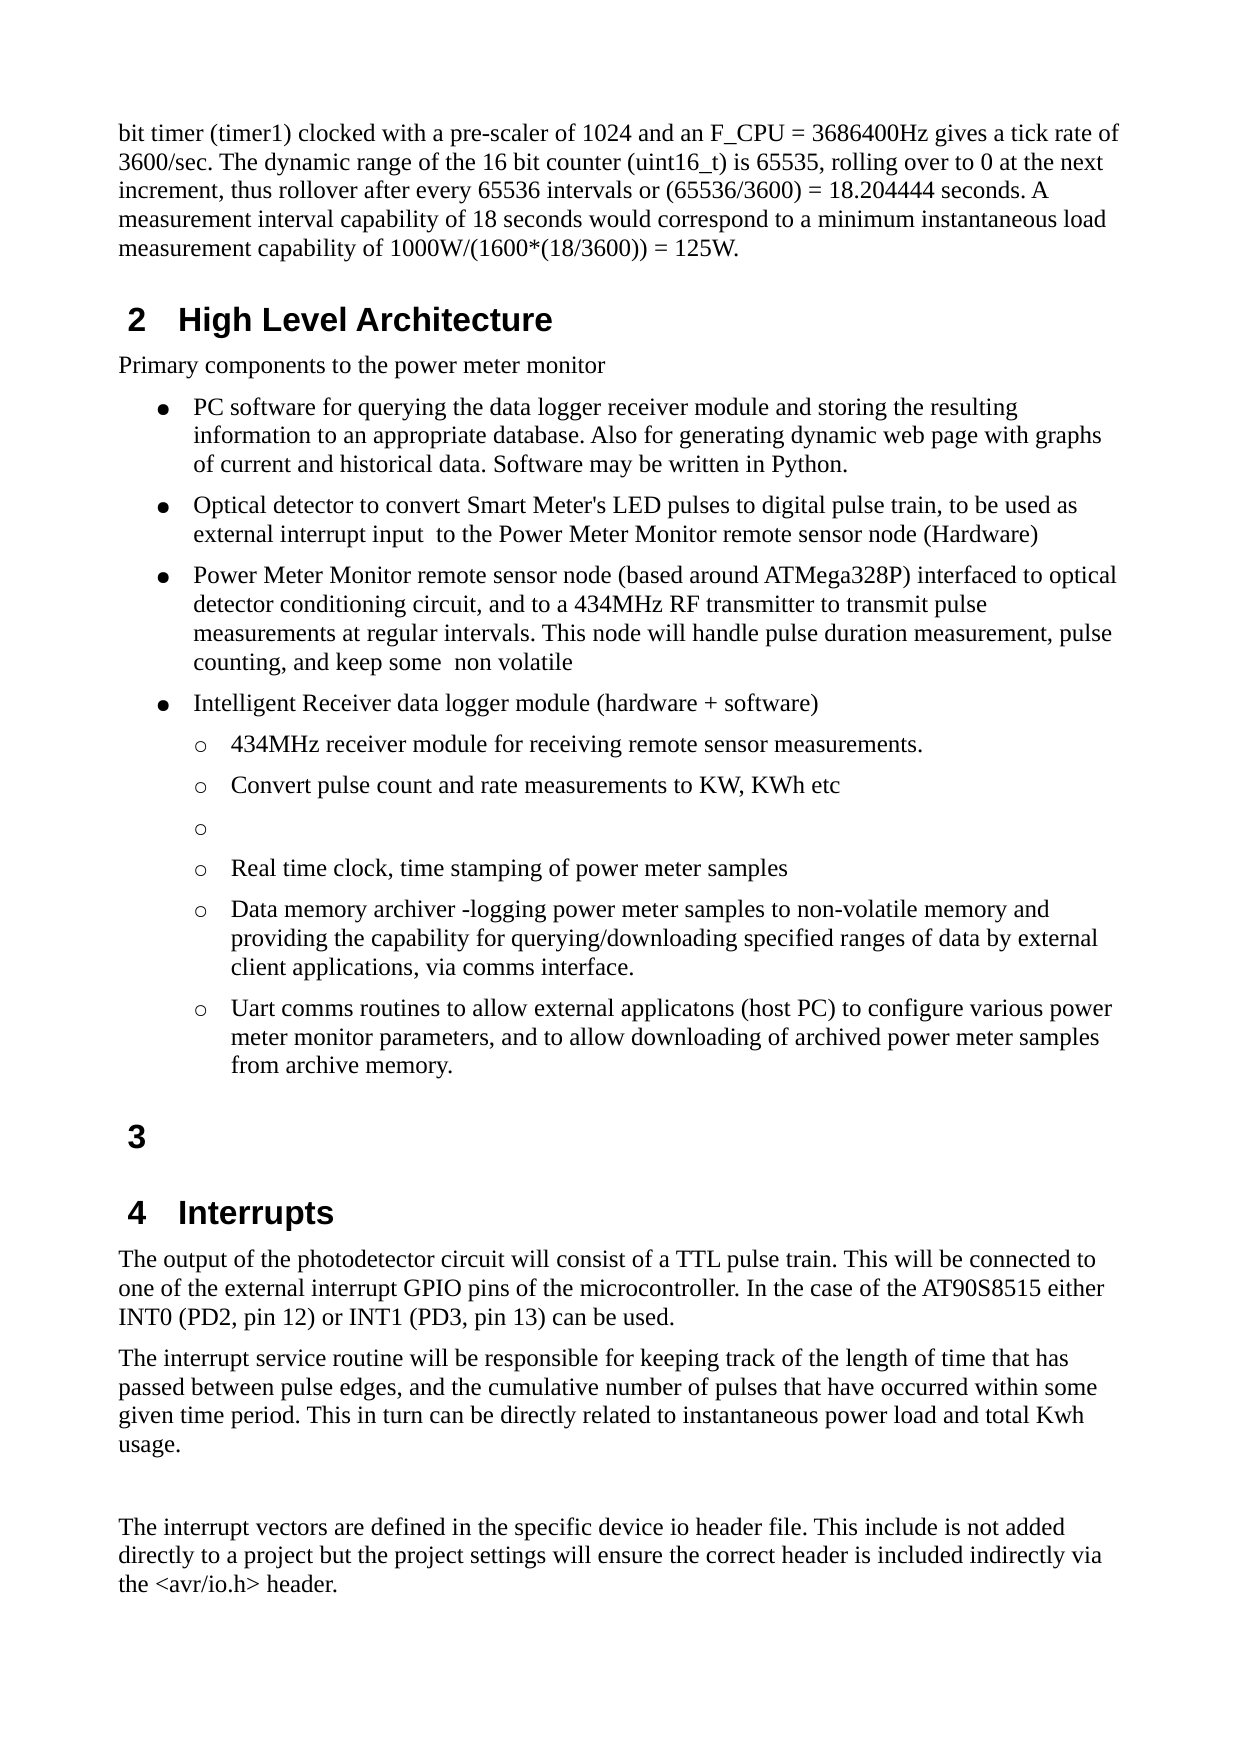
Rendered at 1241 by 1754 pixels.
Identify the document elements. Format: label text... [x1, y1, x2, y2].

list Power Meter Monitor remote sensor node (based around ATMega328P) interfaced to optical detector conditioning circuit, and to a 434MHz RF transmitter to transmit pulse measurements at regular intervals. This node will handle pulse duration measurement, pulse counting, and keep some non volatile [156, 561, 1122, 676]
text bit timer (timer1) clocked with a pre-scaler of 1024 and an F_CPU = 3686400Hz gives a tick rate of 3600/sec. The dynamic range of the 16 bit counter (uint16_t) is 65535, rolling over to 0 at the next increment, thus rollover after every 65536 intervals or (65536/3600) = 18.204444 seconds. A measurement interval capability of 18 seconds would correspond to a minimum instantaneous load measurement capability of 1000W/(1600*(18/3600)) = 125W. [118, 118, 1122, 262]
list Intelligent Receiver data logger module (hardware + software) [156, 688, 1122, 717]
list Data memory archiver -logging power meter samples to non-volatile memory and providing the capability for querying/downloading specified ranges of data by external client applications, via comms interface. [193, 894, 1122, 981]
text The interrupt vectors are defined in the specific device io header file. This include is not added directly to a project but the project settings will ensure the correct header is included indirectly via the <avr/io.h> header. [118, 1512, 1122, 1598]
list Uart comms routines to allow external applicatons (host PC) to configure various power meter monitor parameters, and to allow downloading of archived power meter samples from archive memory. [193, 993, 1122, 1079]
text The output of the photodetector circuit will consist of a TTL pulse train. This will be connected to one of the external interrupt GPIO pins of the microcontroller. In the case of the AT90S8515 either INT0 (PD2, pin 12) or INT1 (PD3, pin 13) can be used. [118, 1244, 1122, 1330]
subtitle Interrupts [118, 1193, 1122, 1232]
subtitle High Level Architecture [118, 299, 1122, 338]
text Primary components to the power meter monitor [118, 351, 1122, 379]
list PC software for querying the data logger receiver module and storing the resulting information to an appropriate database. Also for generating dynamic web page with graphs of current and historical data. Software may be written in Python. [156, 392, 1122, 478]
list Optical detector to convert Smart Meter's LED pulses to digital pulse train, to be used as external interrupt input to the Power Meter Monitor remote sensor node (Hardware) [156, 491, 1122, 548]
list Real time clock, time stamping of power meter samples [193, 853, 1122, 882]
list 434MHz receiver module for receiving remote sensor measurements. [193, 729, 1122, 758]
text The interrupt service routine will be responsible for keeping track of the length of time that has passed between pulse edges, and the cumulative number of pulses that have occurred within some given time period. This in turn can be directly related to instantaneous power load and total Kwh usage. [118, 1343, 1122, 1458]
list Convert pulse count and rate measurements to KW, KWh etc [193, 771, 1122, 799]
